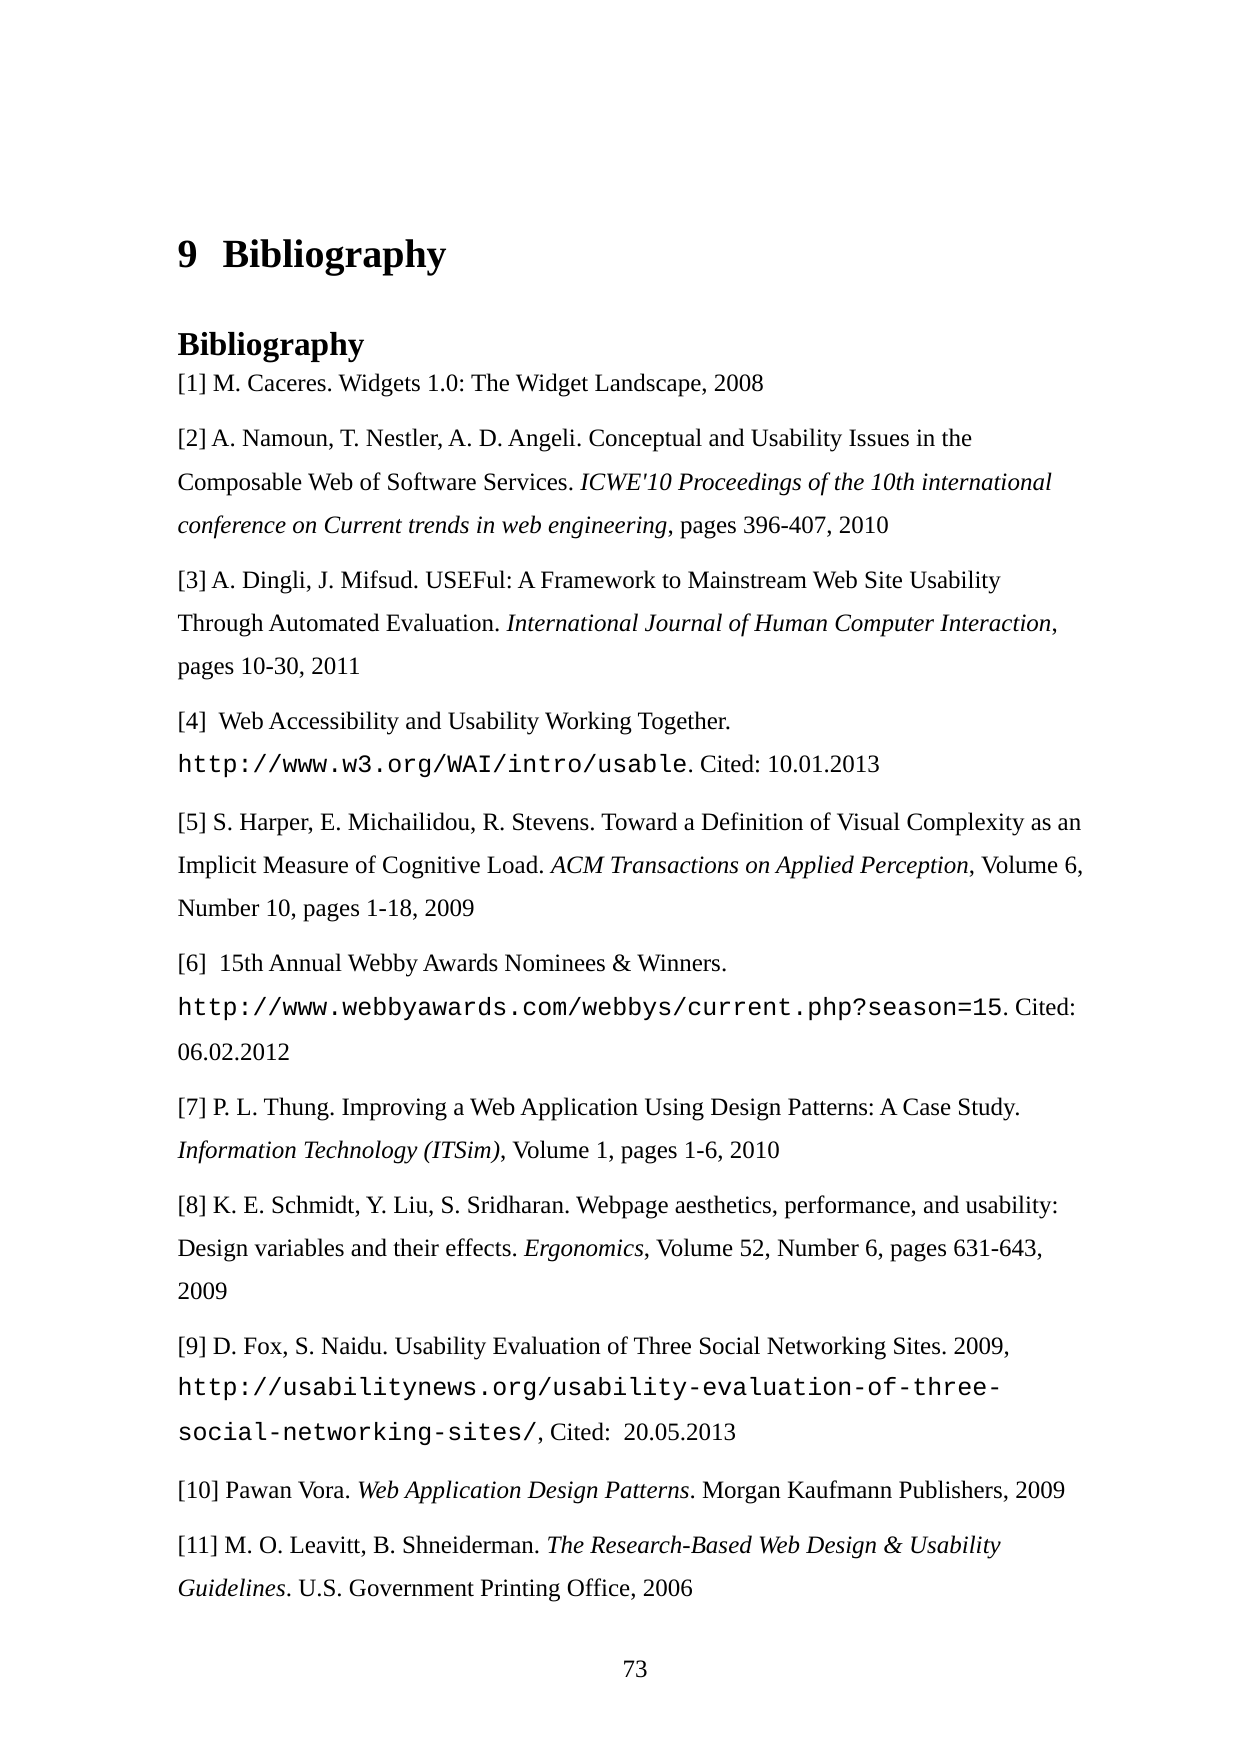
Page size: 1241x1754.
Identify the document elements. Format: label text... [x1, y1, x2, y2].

text [7] P. L. Thung. Improving a Web Application Using Design Patterns: A Case Study. Information Technology (ITSim), Volume 1, pages 1-6, 2010 [177, 1092, 1093, 1164]
subtitle Bibliography [177, 231, 1093, 277]
text [10] Pawan Vora. Web Application Design Patterns. Morgan Kaufmann Publishers, 2009 [177, 1475, 1093, 1504]
text [4] Web Accessibility and Usability Working Together. http://www.w3.org/WAI/intro/usable. Cited: 10.01.2013 [177, 706, 1093, 780]
text [5] S. Harper, E. Michailidou, R. Stevens. Toward a Definition of Visual Complexity as an Implicit Measure of Cognitive Load. ACM Transactions on Applied Perception, Volume 6, Number 10, pages 1-18, 2009 [177, 807, 1093, 922]
text [11] M. O. Leavitt, B. Shneiderman. The Research-Based Web Design & Usability Guidelines. U.S. Government Printing Office, 2006 [177, 1530, 1093, 1602]
text [2] A. Namoun, T. Nestler, A. D. Angeli. Conceptual and Usability Issues in the Composable Web of Software Services. ICWE'10 Proceedings of the 10th international conference on Current trends in web engineering, pages 396-407, 2010 [177, 423, 1093, 538]
text [8] K. E. Schmidt, Y. Liu, S. Sridharan. Webpage aesthetics, performance, and usability: Design variables and their effects. Ergonomics, Volume 52, Number 6, pages 631-643, 2009 [177, 1190, 1093, 1305]
text [3] A. Dingli, J. Mifsud. USEFul: A Framework to Mainstream Web Site Usability Through Automated Evaluation. International Journal of Human Computer Interaction, pages 10-30, 2011 [177, 565, 1093, 680]
text [1] M. Caceres. Widgets 1.0: The Widget Landscape, 2008 [177, 368, 1093, 397]
subtitle Bibliography [177, 324, 1093, 363]
text [9] D. Fox, S. Naidu. Usability Evaluation of Three Social Networking Sites. 2009, http://usabilitynews.org/usability-evaluation-of-three-social-networking-sites/, Cited: 20.05.2013 [177, 1331, 1093, 1448]
text [6] 15th Annual Webby Awards Nominees & Winners. http://www.webbyawards.com/webbys/current.php?season=15. Cited: 06.02.2012 [177, 948, 1093, 1066]
